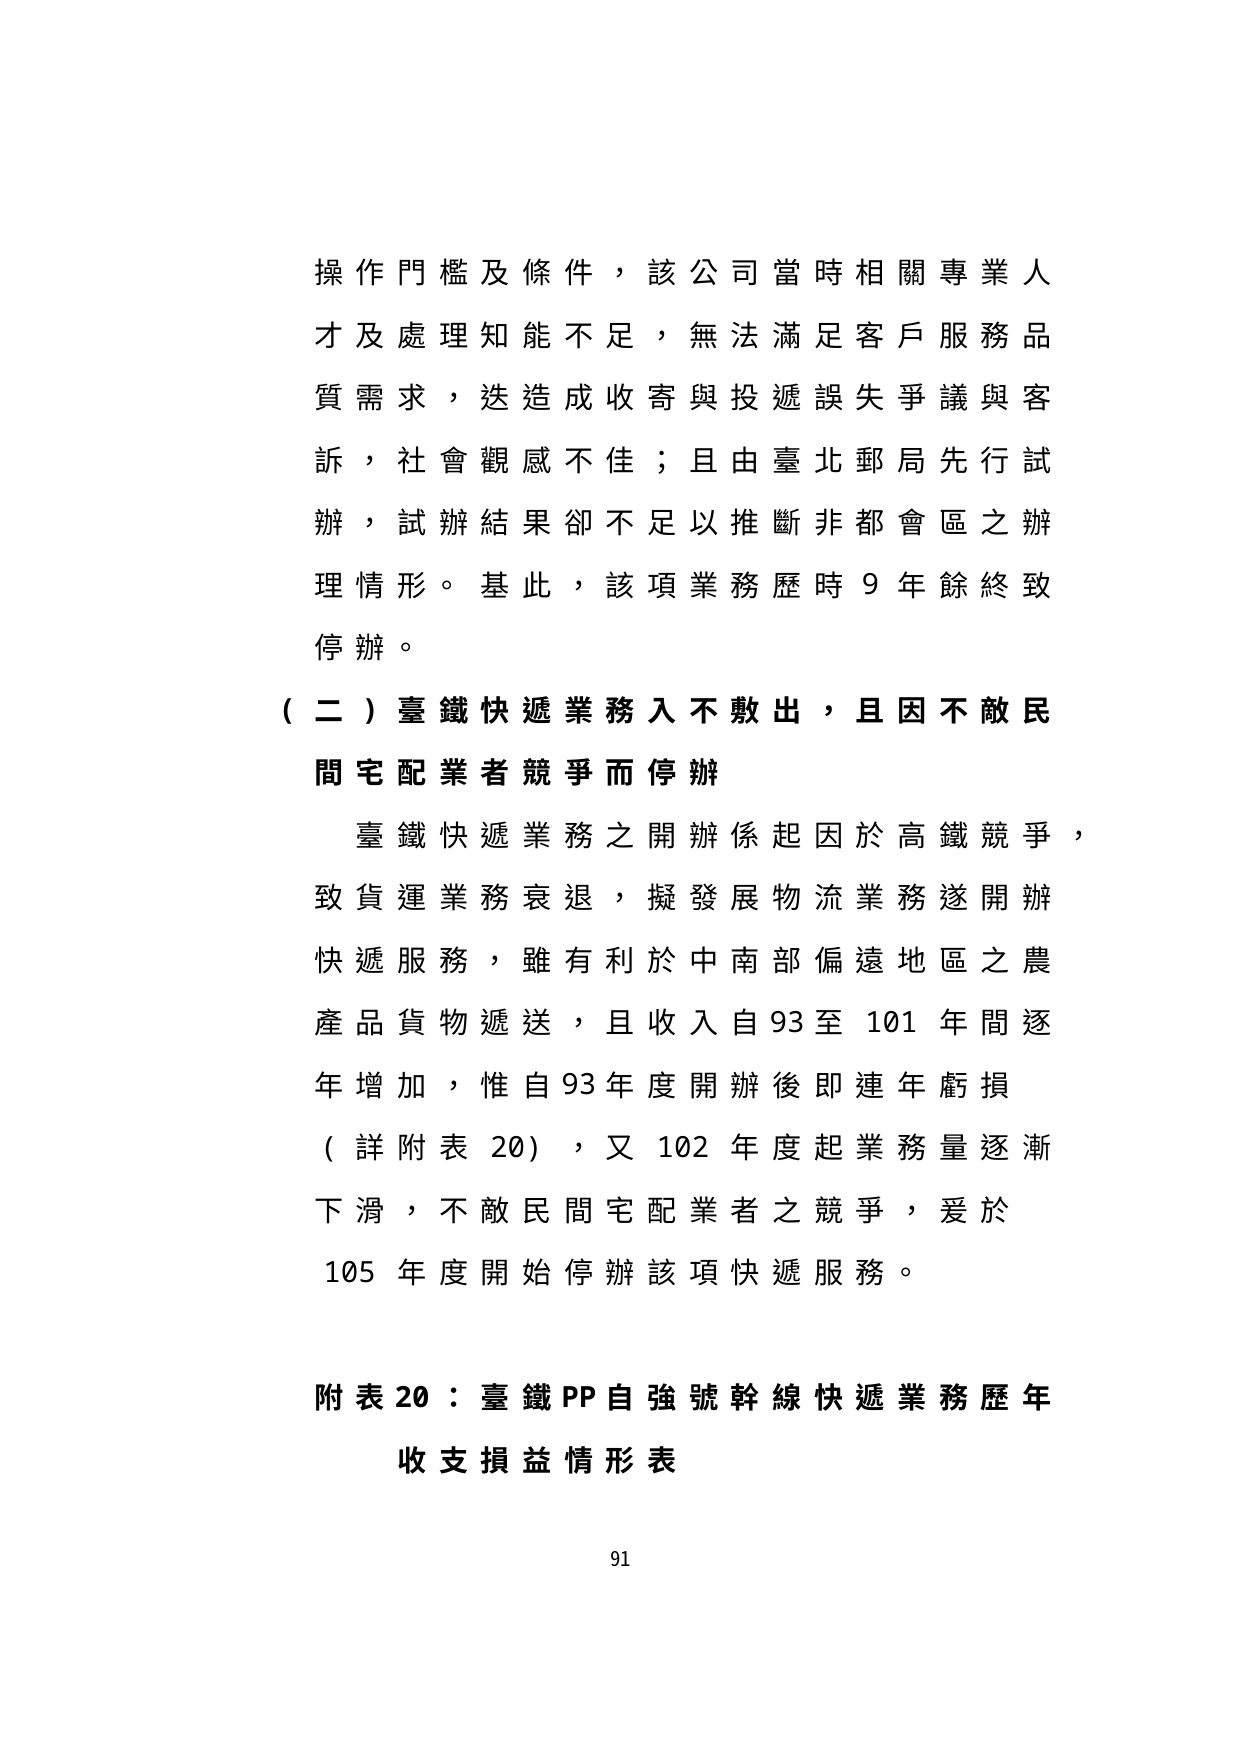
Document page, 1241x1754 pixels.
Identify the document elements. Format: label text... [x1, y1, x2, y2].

text (二)臺鐵快遞業務入不敷出，且因不敵民間宅配業者競爭而停辦 [242, 667, 1058, 792]
text 附表20：臺鐵PP自強號幹線快遞業務歷年收支損益情形表 [271, 1354, 1058, 1479]
text 臺鐵快遞業務之開辦係起因於高鐵競爭，致貨運業務衰退，擬發展物流業務遂開辦快遞服務，雖有利於中南部偏遠地區之農產品貨物遞送，且收入自93至101年間逐年增加，惟自93年度開辦後即連年虧損(詳附表20)，又102年度起業務量逐漸下滑，不敵民間宅配業者之競爭，爰於105年度開始停辦該項快遞服務。 [271, 792, 1058, 1292]
text 操作門檻及條件，該公司當時相關專業人才及處理知能不足，無法滿足客戶服務品質需求，迭造成收寄與投遞誤失爭議與客訴，社會觀感不佳；且由臺北郵局先行試辦，試辦結果卻不足以推斷非都會區之辦理情形。基此，該項業務歷時9年餘終致停辦。 [271, 229, 1058, 667]
